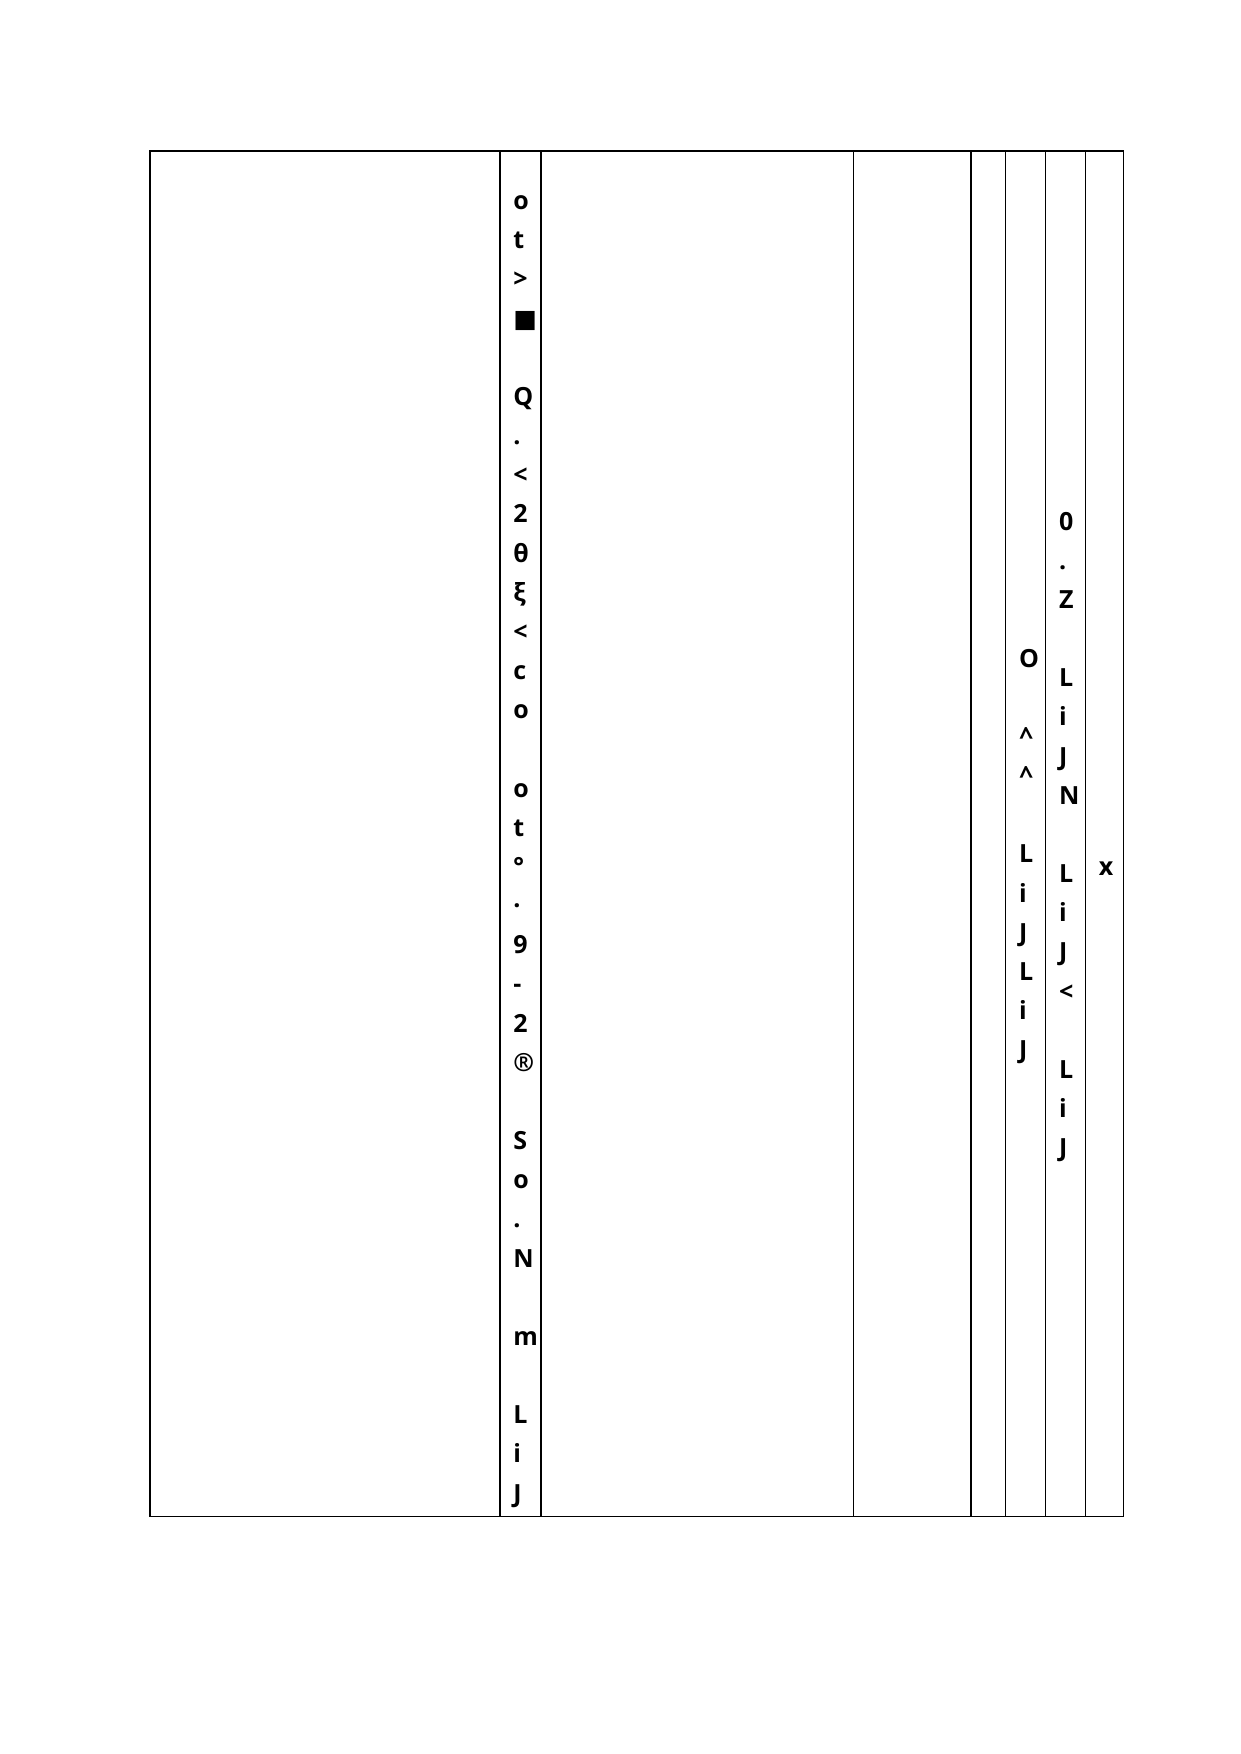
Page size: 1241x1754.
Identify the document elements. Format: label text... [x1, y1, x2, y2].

table_cell [854, 152, 970, 1516]
table_cell ot >■ Q.< 2 θξ < co οt°· 9- 2 ® So. N m LiJ [501, 152, 540, 1516]
table_cell [542, 152, 853, 1516]
table_cell x [1086, 152, 1123, 1516]
table_cell 0. Z LiJ N LiJ < LiJ [1046, 152, 1085, 1516]
table_cell [972, 152, 1005, 1516]
table_cell O ^^ LiJ LiJ [1006, 152, 1045, 1516]
table_cell [151, 152, 499, 1516]
